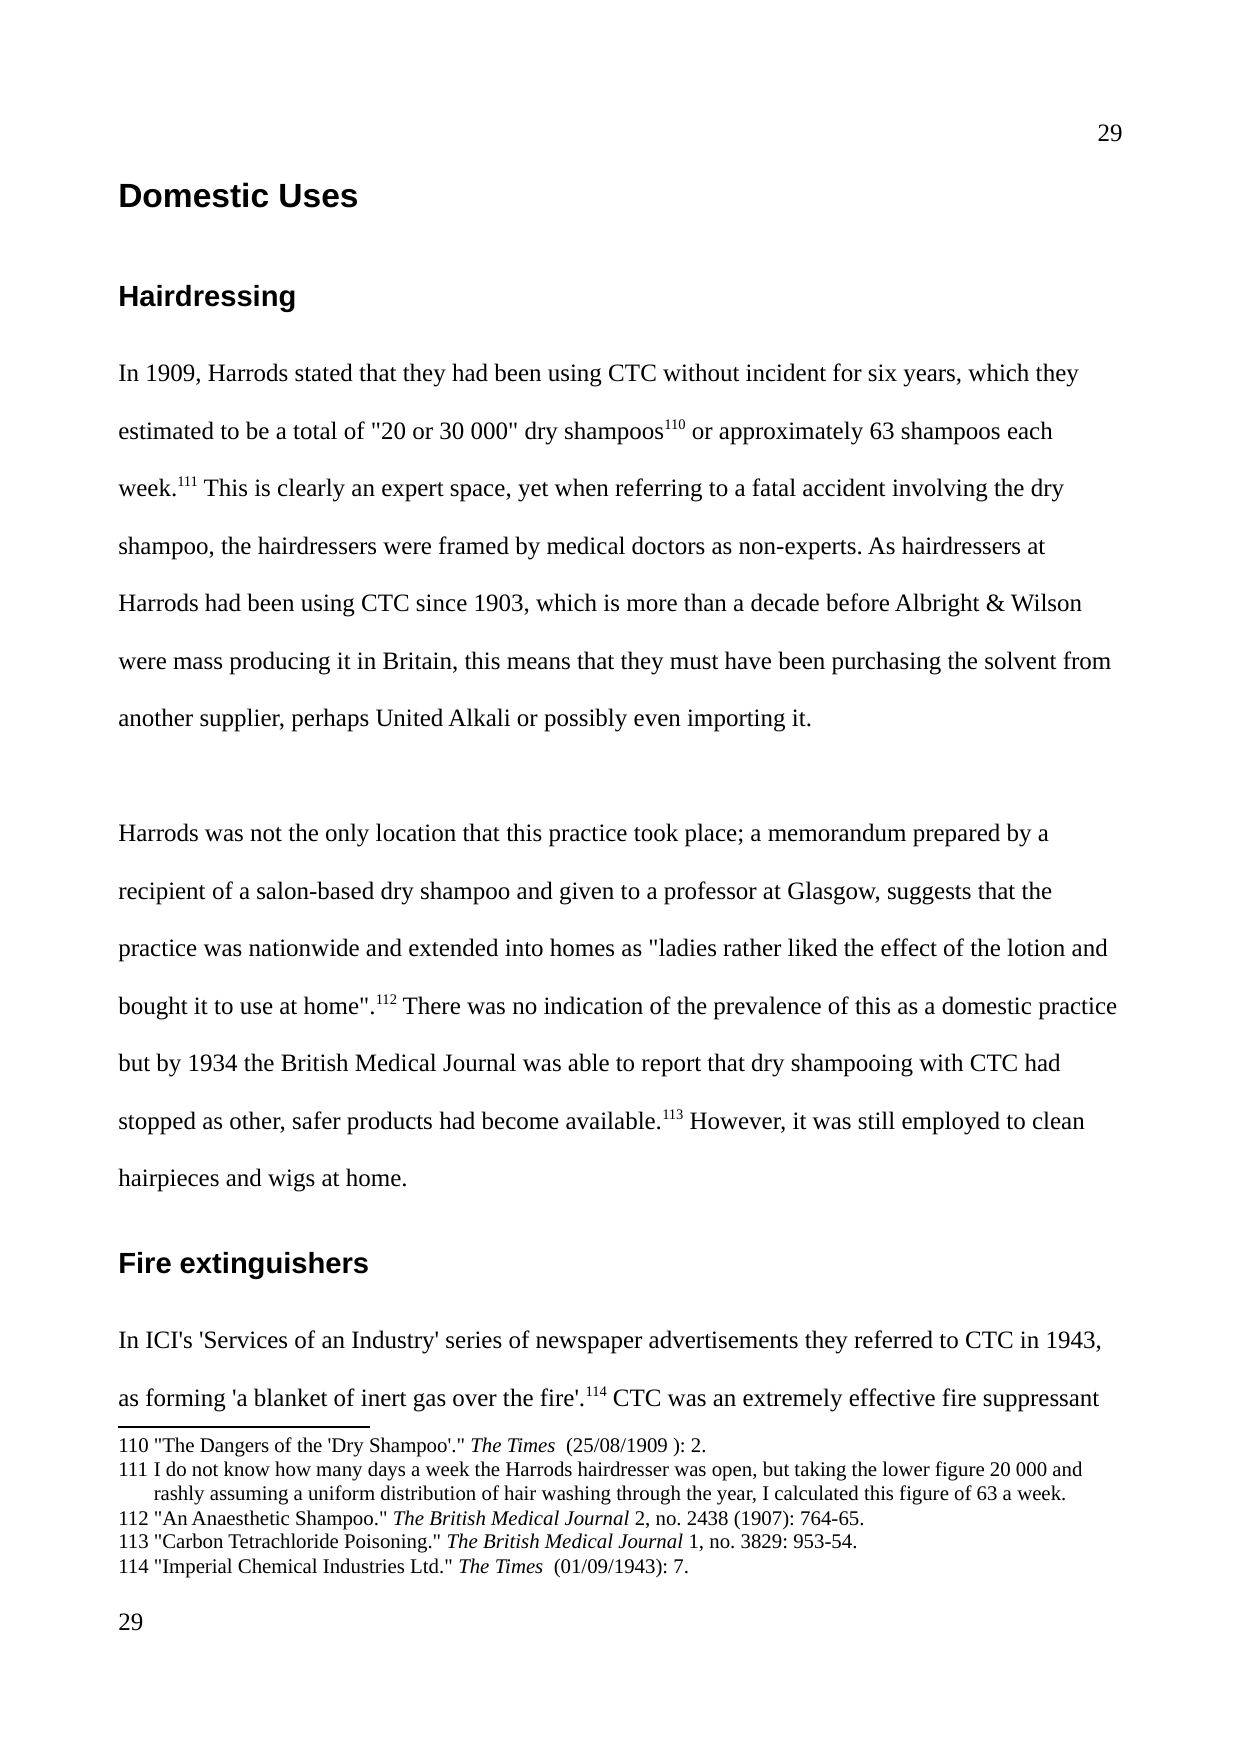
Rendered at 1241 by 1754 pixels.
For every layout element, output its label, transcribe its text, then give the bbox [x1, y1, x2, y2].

text "Carbon Tetrachloride Poisoning." The British Medical Journal 1, no. 3829: 953-54. [118, 1529, 1122, 1553]
subtitle Fire extinguishers [118, 1246, 1122, 1279]
subtitle Hairdressing [118, 279, 1122, 312]
subtitle Domestic Uses [118, 176, 1122, 215]
text "The Dangers of the 'Dry Shampoo'." The Times (25/08/1909 ): 2. [118, 1433, 1122, 1457]
text Harrods was not the only location that this practice took place; a memorandum prepared by a recipient of a salon-based dry shampoo and given to a professor at Glasgow, suggests that the practice was nationwide and extended into homes as "ladies rather liked the effect of the lotion and bought it to use at home". There was no indication of the prevalence of this as a domestic practice but by 1934 the British Medical Journal was able to report that dry shampooing with CTC had stopped as other, safer products had become available. However, it was still employed to clean hairpieces and wigs at home. [118, 818, 1122, 1192]
text In 1909, Harrods stated that they had been using CTC without incident for six years, which they estimated to be a total of "20 or 30 000" dry shampoos or approximately 63 shampoos each week. This is clearly an expert space, yet when referring to a fatal accident involving the dry shampoo, the hairdressers were framed by medical doctors as non-experts. As hairdressers at Harrods had been using CTC since 1903, which is more than a decade before Albright & Wilson were mass producing it in Britain, this means that they must have been purchasing the solvent from another supplier, perhaps United Alkali or possibly even importing it. [118, 358, 1122, 732]
text In ICI's 'Services of an Industry' series of newspaper advertisements they referred to CTC in 1943, as forming 'a blanket of inert gas over the fire'. CTC was an extremely effective fire suppressant [118, 1325, 1122, 1412]
text I do not know how many days a week the Harrods hairdresser was open, but taking the lower figure 20 000 and rashly assuming a uniform distribution of hair washing through the year, I calculated this figure of 63 a week. [118, 1457, 1122, 1505]
text "An Anaesthetic Shampoo." The British Medical Journal 2, no. 2438 (1907): 764-65. [118, 1505, 1122, 1529]
text "Imperial Chemical Industries Ltd." The Times (01/09/1943): 7. [118, 1553, 1122, 1578]
